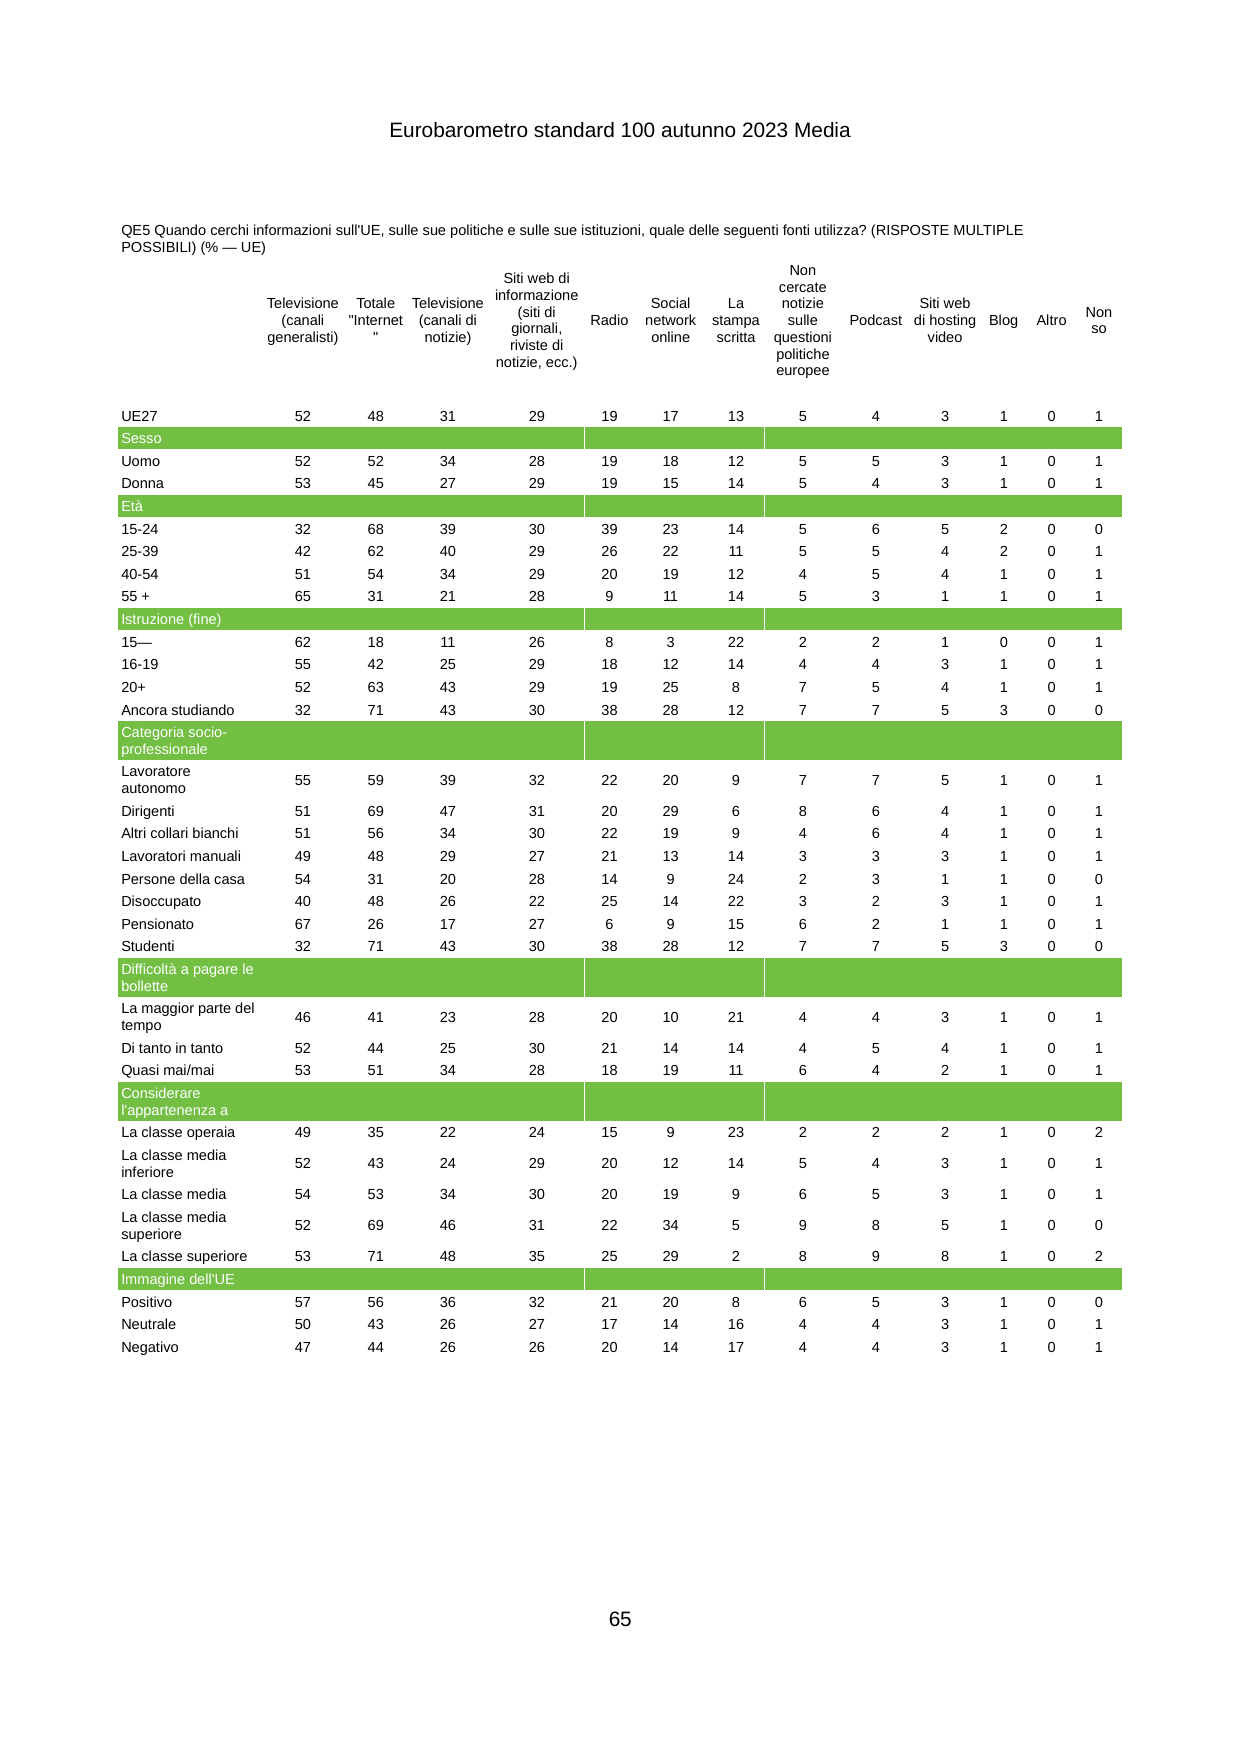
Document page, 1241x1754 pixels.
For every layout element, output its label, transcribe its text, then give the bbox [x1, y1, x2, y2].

table_cell 31 [407, 404, 489, 427]
table_cell [344, 721, 407, 760]
table_cell 41 [344, 997, 407, 1037]
table_cell 8 [911, 1245, 979, 1268]
table_cell 2 [765, 630, 841, 653]
table_cell 15— [118, 630, 261, 653]
table_cell [1075, 1268, 1122, 1290]
table_cell 21 [707, 997, 764, 1037]
table_cell 26 [585, 540, 634, 563]
table_cell Positivo [118, 1290, 261, 1313]
table_cell 0 [1028, 630, 1075, 653]
table_cell 1 [979, 1144, 1028, 1183]
table_cell 28 [634, 935, 707, 958]
table_cell 38 [585, 698, 634, 721]
table_cell [489, 958, 584, 997]
table_cell 5 [841, 563, 911, 585]
table_cell 22 [407, 1121, 489, 1144]
table_cell 17 [634, 404, 707, 427]
table_cell 3 [911, 1290, 979, 1313]
table_cell [407, 608, 489, 630]
table_cell 69 [344, 800, 407, 822]
table_cell Non cercate notizie sulle questioni politiche europee [765, 259, 841, 382]
table_cell 3 [841, 868, 911, 890]
table_cell 6 [841, 800, 911, 822]
table_cell 1 [1075, 630, 1122, 653]
table_cell 1 [911, 913, 979, 935]
table_cell 53 [261, 1245, 344, 1268]
table_cell 2 [911, 1121, 979, 1144]
table_cell 47 [261, 1336, 344, 1358]
table_cell 22 [585, 760, 634, 799]
table_cell 43 [407, 676, 489, 698]
table_cell 53 [261, 472, 344, 495]
table_cell [707, 608, 764, 630]
table_cell 51 [344, 1059, 407, 1082]
table_cell 9 [707, 1183, 764, 1206]
table_cell 0 [1028, 698, 1075, 721]
table_cell 23 [634, 518, 707, 540]
table_cell 27 [407, 472, 489, 495]
table_cell 62 [261, 630, 344, 653]
table_cell [261, 608, 344, 630]
table_cell 12 [707, 563, 764, 585]
table_cell 6 [765, 1183, 841, 1206]
table_cell 20+ [118, 676, 261, 698]
table_cell [1028, 1268, 1075, 1290]
table_cell [344, 427, 407, 449]
table_cell [407, 1268, 489, 1290]
table_cell [979, 1082, 1028, 1121]
table_cell [344, 1082, 407, 1121]
table_cell [707, 1268, 764, 1290]
table_cell 48 [344, 404, 407, 427]
table_cell 3 [911, 472, 979, 495]
table_cell [407, 382, 489, 404]
table_cell 0 [1075, 698, 1122, 721]
table_cell 3 [841, 845, 911, 867]
table_cell 21 [585, 845, 634, 867]
table_cell 5 [911, 518, 979, 540]
table_cell 0 [1028, 997, 1075, 1037]
table_cell 4 [765, 1037, 841, 1059]
table_cell 31 [344, 585, 407, 608]
table_cell 71 [344, 1245, 407, 1268]
table_cell 53 [344, 1183, 407, 1206]
table_cell 5 [911, 698, 979, 721]
table_cell 1 [1075, 676, 1122, 698]
table_cell [911, 1082, 979, 1121]
table_cell [634, 495, 707, 517]
table_cell 5 [765, 540, 841, 563]
table_cell 15 [634, 472, 707, 495]
table_cell 65 [261, 585, 344, 608]
table_cell 53 [261, 1059, 344, 1082]
table_cell 8 [841, 1206, 911, 1245]
table_cell 2 [1075, 1245, 1122, 1268]
table_cell [1075, 427, 1122, 449]
table_cell 5 [707, 1206, 764, 1245]
table_cell 1 [1075, 1059, 1122, 1082]
table_cell 8 [765, 800, 841, 822]
table_cell 48 [344, 845, 407, 867]
table_cell [765, 721, 841, 760]
table_cell [634, 608, 707, 630]
table_cell 14 [707, 585, 764, 608]
table_cell 0 [1028, 404, 1075, 427]
table_cell [261, 1082, 344, 1121]
table_cell 4 [841, 1059, 911, 1082]
table_cell 4 [841, 404, 911, 427]
table_cell 3 [911, 1144, 979, 1183]
table_cell 26 [407, 890, 489, 913]
table_cell 6 [841, 822, 911, 845]
table_cell 8 [765, 1245, 841, 1268]
table_cell 0 [1028, 676, 1075, 698]
table_cell 34 [407, 1059, 489, 1082]
table_cell 11 [634, 585, 707, 608]
table_cell 51 [261, 822, 344, 845]
table_cell 7 [765, 698, 841, 721]
table_cell [344, 608, 407, 630]
table_cell 12 [634, 1144, 707, 1183]
table_cell [489, 495, 584, 517]
table_cell [489, 1082, 584, 1121]
table_cell 8 [707, 676, 764, 698]
table_cell [489, 1268, 584, 1290]
table_cell 28 [489, 585, 584, 608]
table_cell 0 [1075, 868, 1122, 890]
table_cell 52 [261, 1037, 344, 1059]
table_cell 0 [1028, 1121, 1075, 1144]
table_cell [407, 1082, 489, 1121]
table_cell 22 [707, 630, 764, 653]
table_cell 1 [911, 868, 979, 890]
table_cell 1 [1075, 822, 1122, 845]
table_cell Televisione (canali generalisti) [261, 259, 344, 382]
table_cell [1028, 721, 1075, 760]
table_cell [344, 382, 407, 404]
table_cell 52 [344, 450, 407, 472]
table_cell 56 [344, 822, 407, 845]
table_cell [585, 721, 634, 760]
table_cell 1 [979, 1059, 1028, 1082]
table_cell 26 [489, 630, 584, 653]
table_cell 0 [1028, 585, 1075, 608]
table_cell 43 [344, 1144, 407, 1183]
table_cell [634, 1082, 707, 1121]
table_cell 20 [585, 563, 634, 585]
table_cell 1 [979, 676, 1028, 698]
table_cell 0 [1028, 1183, 1075, 1206]
table_cell [911, 382, 979, 404]
table_cell 25 [634, 676, 707, 698]
table_cell 29 [634, 800, 707, 822]
table_cell 2 [765, 1121, 841, 1144]
table_cell 0 [1028, 1313, 1075, 1336]
table_cell [841, 1268, 911, 1290]
table_cell 14 [634, 1336, 707, 1358]
table_cell 4 [841, 1313, 911, 1336]
table_cell 5 [841, 1037, 911, 1059]
table_cell [489, 427, 584, 449]
table_cell Difficoltà a pagare le bollette [118, 958, 261, 997]
table_cell 44 [344, 1336, 407, 1358]
table_cell 11 [707, 540, 764, 563]
table_cell 52 [261, 1206, 344, 1245]
table_cell [765, 1268, 841, 1290]
table_cell 9 [634, 913, 707, 935]
table_cell Podcast [841, 259, 911, 382]
table_cell 54 [261, 1183, 344, 1206]
table_cell [407, 427, 489, 449]
table_cell 25-39 [118, 540, 261, 563]
table_cell [1028, 382, 1075, 404]
table_cell [841, 495, 911, 517]
table_cell 3 [911, 997, 979, 1037]
table_cell [707, 958, 764, 997]
table_cell 6 [841, 518, 911, 540]
table_cell 28 [634, 698, 707, 721]
table_cell Di tanto in tanto [118, 1037, 261, 1059]
table_cell 12 [707, 450, 764, 472]
table_cell Categoria socio-professionale [118, 721, 261, 760]
table_cell 43 [344, 1313, 407, 1336]
table_cell 14 [634, 1037, 707, 1059]
table_cell [344, 958, 407, 997]
table_cell 12 [707, 935, 764, 958]
table_cell 7 [841, 760, 911, 799]
table_cell 39 [407, 518, 489, 540]
table_cell 25 [585, 1245, 634, 1268]
table_cell 32 [261, 518, 344, 540]
table_cell 29 [489, 676, 584, 698]
table_cell 0 [1028, 1144, 1075, 1183]
table_cell 21 [585, 1037, 634, 1059]
table_cell 67 [261, 913, 344, 935]
table_cell Immagine dell'UE [118, 1268, 261, 1290]
table_cell 15 [585, 1121, 634, 1144]
table_cell 0 [1028, 1037, 1075, 1059]
table_cell 1 [979, 1313, 1028, 1336]
table_cell 32 [489, 760, 584, 799]
table_cell 50 [261, 1313, 344, 1336]
table_cell 18 [634, 450, 707, 472]
table_cell 8 [585, 630, 634, 653]
table_cell 27 [489, 913, 584, 935]
table_cell 19 [585, 472, 634, 495]
table_cell 1 [1075, 450, 1122, 472]
table_cell 5 [765, 518, 841, 540]
table_cell [911, 495, 979, 517]
table_cell 32 [261, 698, 344, 721]
table_cell 1 [1075, 800, 1122, 822]
table_cell [261, 495, 344, 517]
table_cell 48 [344, 890, 407, 913]
table_cell 45 [344, 472, 407, 495]
table_cell 7 [765, 935, 841, 958]
table_cell [1075, 382, 1122, 404]
table_cell 28 [489, 997, 584, 1037]
table_cell 20 [585, 800, 634, 822]
table_cell 42 [261, 540, 344, 563]
table_cell 1 [979, 913, 1028, 935]
table_cell 1 [979, 1245, 1028, 1268]
table_cell 52 [261, 404, 344, 427]
table_cell 29 [489, 472, 584, 495]
table_cell 39 [407, 760, 489, 799]
table_cell 2 [841, 630, 911, 653]
table_cell [979, 495, 1028, 517]
table_cell 26 [489, 1336, 584, 1358]
table_cell [585, 427, 634, 449]
table_cell 29 [407, 845, 489, 867]
table_cell 14 [634, 1313, 707, 1336]
table_cell [407, 495, 489, 517]
table_cell 3 [911, 890, 979, 913]
table_cell 1 [979, 450, 1028, 472]
table_cell 5 [841, 540, 911, 563]
table_cell 15-24 [118, 518, 261, 540]
table_cell 14 [707, 653, 764, 676]
table_cell 1 [1075, 997, 1122, 1037]
table_cell 0 [1075, 518, 1122, 540]
table_cell 21 [407, 585, 489, 608]
table_cell 0 [1028, 1290, 1075, 1313]
table_cell [489, 608, 584, 630]
table_cell 40 [407, 540, 489, 563]
table_cell 1 [979, 868, 1028, 890]
table_cell 5 [911, 760, 979, 799]
table_cell 14 [634, 890, 707, 913]
table_cell 3 [765, 845, 841, 867]
table_cell 1 [911, 585, 979, 608]
table_cell La classe media inferiore [118, 1144, 261, 1183]
table_cell [979, 382, 1028, 404]
table_cell [765, 608, 841, 630]
table_cell 30 [489, 698, 584, 721]
table_cell 1 [979, 653, 1028, 676]
table_cell 14 [707, 472, 764, 495]
table_cell [979, 608, 1028, 630]
table_cell [707, 721, 764, 760]
table_cell 29 [489, 1144, 584, 1183]
table_cell 1 [979, 800, 1028, 822]
table_cell 0 [1075, 935, 1122, 958]
table_cell 12 [634, 653, 707, 676]
table_cell 1 [1075, 760, 1122, 799]
table_cell [1075, 958, 1122, 997]
table_cell 0 [1028, 1245, 1075, 1268]
table_cell [979, 958, 1028, 997]
table_cell 0 [1028, 1336, 1075, 1358]
table_cell 3 [911, 1313, 979, 1336]
table_cell 20 [634, 1290, 707, 1313]
table_cell 19 [585, 450, 634, 472]
table_cell 30 [489, 518, 584, 540]
table_cell 38 [585, 935, 634, 958]
table_cell 20 [407, 868, 489, 890]
table_cell 17 [707, 1336, 764, 1358]
table_cell 27 [489, 1313, 584, 1336]
table_cell 0 [1075, 1290, 1122, 1313]
table_cell Lavoratore autonomo [118, 760, 261, 799]
table_cell 1 [979, 760, 1028, 799]
table_cell [979, 721, 1028, 760]
table_cell 9 [585, 585, 634, 608]
table_cell 1 [979, 822, 1028, 845]
table_cell 54 [344, 563, 407, 585]
table_cell [261, 427, 344, 449]
table_cell 20 [634, 760, 707, 799]
table_cell 31 [489, 1206, 584, 1245]
table_cell [765, 427, 841, 449]
table_cell 3 [911, 450, 979, 472]
table_cell [634, 382, 707, 404]
table_cell Televisione (canali di notizie) [407, 259, 489, 382]
table_cell 9 [707, 760, 764, 799]
table_cell 1 [979, 1037, 1028, 1059]
table_cell 5 [841, 1183, 911, 1206]
table_cell 39 [585, 518, 634, 540]
table_cell [261, 958, 344, 997]
table_cell 0 [1028, 913, 1075, 935]
table_cell 47 [407, 800, 489, 822]
table_cell 29 [634, 1245, 707, 1268]
table_cell 26 [407, 1313, 489, 1336]
table_cell 32 [261, 935, 344, 958]
table_cell 14 [707, 845, 764, 867]
table_cell 0 [1028, 868, 1075, 890]
table_cell [765, 495, 841, 517]
table_cell 0 [1028, 450, 1075, 472]
table_cell 52 [261, 1144, 344, 1183]
table_cell [911, 608, 979, 630]
table_cell [585, 495, 634, 517]
table_cell 0 [1028, 518, 1075, 540]
table_cell [979, 427, 1028, 449]
table_cell 3 [979, 698, 1028, 721]
table_cell 0 [979, 630, 1028, 653]
table_cell 11 [407, 630, 489, 653]
table_cell 1 [979, 845, 1028, 867]
table_cell 28 [489, 1059, 584, 1082]
table_cell Istruzione (fine) [118, 608, 261, 630]
table_cell [261, 1268, 344, 1290]
table_cell 0 [1028, 563, 1075, 585]
table_cell 35 [344, 1121, 407, 1144]
table_cell 1 [979, 997, 1028, 1037]
table_cell 19 [634, 822, 707, 845]
table_cell 4 [911, 800, 979, 822]
table_cell 52 [261, 676, 344, 698]
table_cell Siti web di informazione (siti di giornali, riviste di notizie, ecc.) [489, 259, 584, 382]
table_cell 4 [911, 1037, 979, 1059]
table_cell 0 [1028, 1206, 1075, 1245]
table_cell Dirigenti [118, 800, 261, 822]
table_cell 0 [1028, 822, 1075, 845]
table_cell 43 [407, 935, 489, 958]
table_cell 2 [1075, 1121, 1122, 1144]
table_cell [841, 721, 911, 760]
table_cell La maggior parte del tempo [118, 997, 261, 1037]
table_cell 0 [1075, 1206, 1122, 1245]
table_cell 1 [911, 630, 979, 653]
table_cell 0 [1028, 540, 1075, 563]
table_cell 3 [911, 1183, 979, 1206]
table_cell 7 [841, 698, 911, 721]
table_cell 8 [707, 1290, 764, 1313]
table_cell [1028, 958, 1075, 997]
table_cell 2 [841, 913, 911, 935]
table_cell 69 [344, 1206, 407, 1245]
table_cell [911, 1268, 979, 1290]
table_cell 46 [407, 1206, 489, 1245]
table_cell 22 [707, 890, 764, 913]
table_cell 55 [261, 653, 344, 676]
table_cell 3 [911, 653, 979, 676]
table_cell 4 [911, 676, 979, 698]
table_cell 1 [979, 1290, 1028, 1313]
table_cell 12 [707, 698, 764, 721]
table_cell 1 [979, 585, 1028, 608]
table_cell [911, 427, 979, 449]
table_cell [979, 1268, 1028, 1290]
table_cell 0 [1028, 1059, 1075, 1082]
table_cell 9 [707, 822, 764, 845]
table_cell 6 [707, 800, 764, 822]
table_cell Altri collari bianchi [118, 822, 261, 845]
table_cell 19 [634, 563, 707, 585]
table_cell Negativo [118, 1336, 261, 1358]
table_cell 20 [585, 1336, 634, 1358]
table_cell [911, 958, 979, 997]
table_cell [407, 958, 489, 997]
table_cell [634, 958, 707, 997]
table_cell [1028, 608, 1075, 630]
table_cell 9 [634, 868, 707, 890]
table_cell 5 [841, 450, 911, 472]
table_cell 30 [489, 935, 584, 958]
table_cell 1 [979, 1206, 1028, 1245]
table_cell 1 [1075, 913, 1122, 935]
table_cell La classe superiore [118, 1245, 261, 1268]
table_cell 1 [1075, 1183, 1122, 1206]
table_cell 5 [765, 1144, 841, 1183]
table_cell [344, 1268, 407, 1290]
table_cell 1 [1075, 845, 1122, 867]
table_cell 34 [407, 563, 489, 585]
table_cell La stampa scritta [707, 259, 764, 382]
table_cell Sesso [118, 427, 261, 449]
table_cell 18 [585, 653, 634, 676]
table_cell 4 [841, 472, 911, 495]
table_header QE5 Quando cerchi informazioni sull'UE, sulle sue politiche e sulle sue istituzioni, quale delle seguenti fonti utilizza? (RISPOSTE MULTIPLE POSSIBILI) (% — UE) [118, 219, 1075, 258]
table_cell [634, 1268, 707, 1290]
table_cell 62 [344, 540, 407, 563]
table_cell 23 [707, 1121, 764, 1144]
table_cell 55 + [118, 585, 261, 608]
table_cell 3 [765, 890, 841, 913]
table_cell 34 [407, 450, 489, 472]
table_cell [344, 495, 407, 517]
table_cell 59 [344, 760, 407, 799]
table_cell 19 [585, 676, 634, 698]
table_cell 1 [979, 563, 1028, 585]
table_cell 0 [1028, 935, 1075, 958]
table_cell 40 [261, 890, 344, 913]
table_cell 44 [344, 1037, 407, 1059]
table_cell 2 [765, 868, 841, 890]
table_cell 2 [979, 518, 1028, 540]
table_cell [1028, 1082, 1075, 1121]
table_cell [841, 608, 911, 630]
table_cell Non so [1075, 259, 1122, 382]
table_cell 31 [344, 868, 407, 890]
table_cell 16-19 [118, 653, 261, 676]
table_cell 28 [489, 868, 584, 890]
table_cell Donna [118, 472, 261, 495]
table_cell [585, 382, 634, 404]
table_cell La classe media superiore [118, 1206, 261, 1245]
table_cell 49 [261, 1121, 344, 1144]
table_cell La classe media [118, 1183, 261, 1206]
table_cell 25 [407, 653, 489, 676]
table_cell 9 [841, 1245, 911, 1268]
table_cell 14 [707, 1144, 764, 1183]
table_cell 22 [634, 540, 707, 563]
table_cell [407, 721, 489, 760]
table_cell 20 [585, 1183, 634, 1206]
table_cell 22 [585, 822, 634, 845]
table_cell Neutrale [118, 1313, 261, 1336]
table_cell 25 [407, 1037, 489, 1059]
table_cell [585, 1082, 634, 1121]
table_cell 49 [261, 845, 344, 867]
table_cell 5 [765, 404, 841, 427]
table_cell [1028, 495, 1075, 517]
table_cell 26 [407, 1336, 489, 1358]
table_cell 13 [707, 404, 764, 427]
table_cell 34 [407, 822, 489, 845]
table_cell Radio [585, 259, 634, 382]
table_cell [841, 382, 911, 404]
table_cell 56 [344, 1290, 407, 1313]
table_cell Quasi mai/mai [118, 1059, 261, 1082]
table_cell Studenti [118, 935, 261, 958]
table_cell 22 [489, 890, 584, 913]
table_cell 10 [634, 997, 707, 1037]
table_cell [261, 721, 344, 760]
table_cell 3 [911, 1336, 979, 1358]
table_cell 1 [1075, 890, 1122, 913]
table_cell 1 [1075, 540, 1122, 563]
table_cell 29 [489, 653, 584, 676]
table_cell 29 [489, 563, 584, 585]
table_cell 1 [1075, 472, 1122, 495]
table_cell 9 [634, 1121, 707, 1144]
table_cell [585, 608, 634, 630]
table_cell [707, 427, 764, 449]
table_cell 6 [765, 1290, 841, 1313]
table_cell [841, 1082, 911, 1121]
table_cell 24 [489, 1121, 584, 1144]
table_cell 36 [407, 1290, 489, 1313]
table_cell 34 [407, 1183, 489, 1206]
table_cell 0 [1028, 760, 1075, 799]
table_cell Considerare l'appartenenza a [118, 1082, 261, 1121]
table_cell 4 [765, 822, 841, 845]
table_cell 1 [1075, 1037, 1122, 1059]
table_cell 5 [911, 1206, 979, 1245]
table_cell 0 [1028, 472, 1075, 495]
table_cell 1 [1075, 1144, 1122, 1183]
table_cell 17 [407, 913, 489, 935]
table_cell 6 [585, 913, 634, 935]
table_cell 5 [765, 585, 841, 608]
table_cell Siti web di hosting video [911, 259, 979, 382]
table_cell [707, 382, 764, 404]
table_cell 1 [979, 472, 1028, 495]
table_cell [765, 382, 841, 404]
table_cell 2 [911, 1059, 979, 1082]
table_cell [765, 1082, 841, 1121]
table_cell 0 [1028, 800, 1075, 822]
table_cell 2 [841, 890, 911, 913]
table_cell 68 [344, 518, 407, 540]
table_cell [118, 382, 261, 404]
table_cell 7 [765, 760, 841, 799]
table_cell 24 [407, 1144, 489, 1183]
table_cell 4 [911, 540, 979, 563]
table_cell 0 [1028, 845, 1075, 867]
table_cell 4 [765, 653, 841, 676]
table_cell 7 [765, 676, 841, 698]
table_cell Disoccupato [118, 890, 261, 913]
table_cell 46 [261, 997, 344, 1037]
table_cell 21 [585, 1290, 634, 1313]
table_cell 51 [261, 563, 344, 585]
table_cell 1 [979, 1121, 1028, 1144]
table_cell [707, 1082, 764, 1121]
table_cell [585, 958, 634, 997]
table_cell [1075, 608, 1122, 630]
table_cell Ancora studiando [118, 698, 261, 721]
table_cell 1 [1075, 563, 1122, 585]
table_cell 19 [634, 1183, 707, 1206]
table_cell Età [118, 495, 261, 517]
table_cell [1028, 427, 1075, 449]
table_cell 18 [585, 1059, 634, 1082]
table_cell 52 [261, 450, 344, 472]
table_cell [489, 382, 584, 404]
table_cell [1075, 1082, 1122, 1121]
table_cell 11 [707, 1059, 764, 1082]
table_cell 30 [489, 1037, 584, 1059]
table_cell 34 [634, 1206, 707, 1245]
table_cell 20 [585, 1144, 634, 1183]
table_cell 3 [911, 845, 979, 867]
table_cell 5 [911, 935, 979, 958]
table_cell 5 [841, 1290, 911, 1313]
table_cell 22 [585, 1206, 634, 1245]
table_cell [707, 495, 764, 517]
table_cell 3 [634, 630, 707, 653]
table_cell Social network online [634, 259, 707, 382]
table_cell 3 [979, 935, 1028, 958]
table_cell Uomo [118, 450, 261, 472]
table_cell 1 [979, 890, 1028, 913]
table_cell [841, 427, 911, 449]
table_cell 16 [707, 1313, 764, 1336]
table_cell 14 [707, 518, 764, 540]
table_cell Altro [1028, 259, 1075, 382]
table_cell 1 [1075, 1313, 1122, 1336]
table_cell 55 [261, 760, 344, 799]
table_cell 4 [911, 822, 979, 845]
table_cell 28 [489, 450, 584, 472]
table_cell [489, 721, 584, 760]
table_cell 4 [841, 1144, 911, 1183]
table_cell 2 [979, 540, 1028, 563]
table_cell [118, 259, 261, 382]
table_cell 42 [344, 653, 407, 676]
table_cell Pensionato [118, 913, 261, 935]
table_cell 6 [765, 913, 841, 935]
table_cell [585, 1268, 634, 1290]
table_cell 54 [261, 868, 344, 890]
table_header [1075, 219, 1122, 258]
table_cell 1 [1075, 653, 1122, 676]
table_cell [261, 382, 344, 404]
table_cell 71 [344, 935, 407, 958]
table_cell Blog [979, 259, 1028, 382]
table_cell 5 [841, 676, 911, 698]
table_cell 0 [1028, 653, 1075, 676]
table_cell La classe operaia [118, 1121, 261, 1144]
table_cell 17 [585, 1313, 634, 1336]
table_cell 4 [841, 653, 911, 676]
table_cell 4 [911, 563, 979, 585]
table_cell 1 [1075, 585, 1122, 608]
table_cell [911, 721, 979, 760]
table_cell 19 [585, 404, 634, 427]
table_cell 14 [585, 868, 634, 890]
table_cell 4 [765, 997, 841, 1037]
table_cell 5 [765, 450, 841, 472]
table_cell UE27 [118, 404, 261, 427]
table_cell 13 [634, 845, 707, 867]
table_cell 14 [707, 1037, 764, 1059]
table_cell 32 [489, 1290, 584, 1313]
table_cell 1 [979, 1336, 1028, 1358]
table_cell 30 [489, 1183, 584, 1206]
table_cell 7 [841, 935, 911, 958]
table_cell 6 [765, 1059, 841, 1082]
table_cell 29 [489, 540, 584, 563]
table_cell 29 [489, 404, 584, 427]
table_cell 0 [1028, 890, 1075, 913]
table_cell 31 [489, 800, 584, 822]
table_cell 71 [344, 698, 407, 721]
table_cell 1 [979, 404, 1028, 427]
table_cell 1 [1075, 1336, 1122, 1358]
table_cell 51 [261, 800, 344, 822]
table_cell 23 [407, 997, 489, 1037]
table_cell 2 [841, 1121, 911, 1144]
table_cell 35 [489, 1245, 584, 1268]
table_cell 4 [841, 1336, 911, 1358]
table_cell 15 [707, 913, 764, 935]
table_cell [634, 721, 707, 760]
table_cell [765, 958, 841, 997]
table_cell 57 [261, 1290, 344, 1313]
table_cell 43 [407, 698, 489, 721]
table_cell 25 [585, 890, 634, 913]
table_cell [1075, 721, 1122, 760]
table_cell 48 [407, 1245, 489, 1268]
table_cell 27 [489, 845, 584, 867]
table_cell 1 [979, 1183, 1028, 1206]
table_cell 4 [765, 1313, 841, 1336]
table_cell 2 [707, 1245, 764, 1268]
table_cell 40-54 [118, 563, 261, 585]
table_cell 19 [634, 1059, 707, 1082]
table_cell 63 [344, 676, 407, 698]
table_cell 9 [765, 1206, 841, 1245]
table_cell 4 [765, 563, 841, 585]
table_cell Totale "Internet" [344, 259, 407, 382]
table_cell [634, 427, 707, 449]
table_cell 18 [344, 630, 407, 653]
table_cell 24 [707, 868, 764, 890]
table_cell 20 [585, 997, 634, 1037]
table_cell 30 [489, 822, 584, 845]
table_cell 26 [344, 913, 407, 935]
table_cell 3 [911, 404, 979, 427]
table_cell [841, 958, 911, 997]
table_cell 4 [841, 997, 911, 1037]
table_cell 3 [841, 585, 911, 608]
table_cell Persone della casa [118, 868, 261, 890]
table_cell 1 [1075, 404, 1122, 427]
table_cell Lavoratori manuali [118, 845, 261, 867]
table_cell 4 [765, 1336, 841, 1358]
table_cell [1075, 495, 1122, 517]
table_cell 5 [765, 472, 841, 495]
